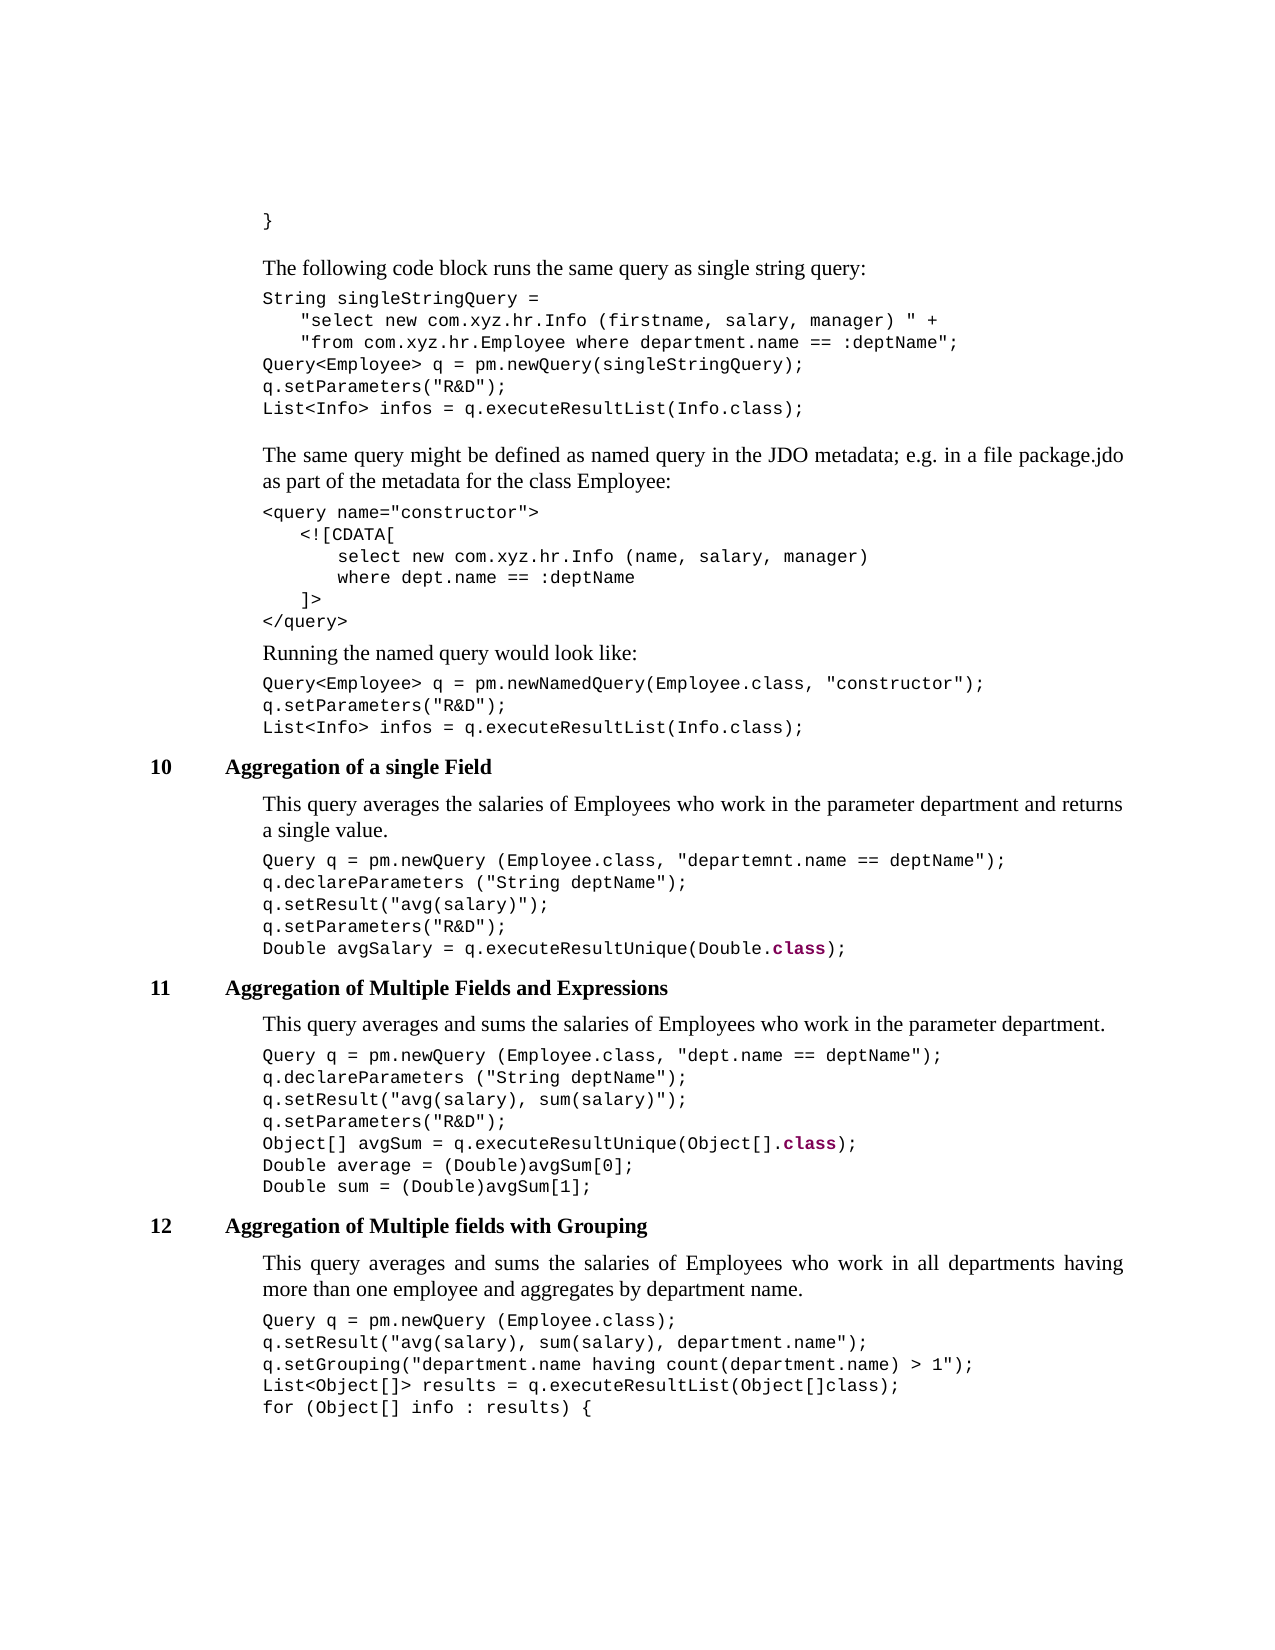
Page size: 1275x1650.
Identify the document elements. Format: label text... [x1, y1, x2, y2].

text <query name="constructor"> [262, 502, 1125, 523]
text The same query might be defined as named query in the JDO metadata; e.g. in a file package.jdo as part of the metadata for the class Employee: [262, 441, 1125, 493]
text for (Object[] info : results) { [262, 1397, 1125, 1419]
text This query averages the salaries of Employees who work in the parameter department and returns a single value. [262, 790, 1125, 842]
text q.setParameters("R&D"); [262, 376, 1125, 397]
text "from com.xyz.hr.Employee where department.name == :deptName"; [262, 332, 1125, 354]
text This query averages and sums the salaries of Employees who work in the parameter department. [262, 1011, 1125, 1037]
text Query q = pm.newQuery (Employee.class, "dept.name == deptName"); [262, 1045, 1125, 1067]
text select new com.xyz.hr.Info (name, salary, manager) [262, 545, 1125, 567]
text "select new com.xyz.hr.Info (firstname, salary, manager) " + [262, 310, 1125, 332]
text Double average = (Double)avgSum[0]; [262, 1154, 1125, 1176]
text Double avgSalary = q.executeResultUnique(Double.class); [262, 938, 1125, 959]
text List<Info> infos = q.executeResultList(Info.class); [262, 717, 1125, 739]
text List<Info> infos = q.executeResultList(Info.class); [262, 397, 1125, 419]
text ]> [262, 589, 1125, 611]
text String singleStringQuery = [262, 288, 1125, 310]
text q.setResult("avg(salary), sum(salary), department.name"); [262, 1331, 1125, 1353]
text Query q = pm.newQuery (Employee.class); [262, 1309, 1125, 1331]
text Query q = pm.newQuery (Employee.class, "departemnt.name == deptName"); [262, 850, 1125, 872]
text Running the named query would look like: [262, 639, 1125, 665]
text q.setResult("avg(salary), sum(salary)"); [262, 1089, 1125, 1111]
text Query<Employee> q = pm.newNamedQuery(Employee.class, "constructor"); [262, 673, 1125, 695]
text q.setResult("avg(salary)"); [262, 894, 1125, 916]
subtitle Aggregation of Multiple Fields and Expressions [150, 974, 1125, 1000]
text List<Object[]> results = q.executeResultList(Object[]class); [262, 1375, 1125, 1397]
text q.declareParameters ("String deptName"); [262, 872, 1125, 894]
text where dept.name == :deptName [262, 567, 1125, 589]
subtitle Aggregation of a single Field [150, 753, 1125, 779]
text Query<Employee> q = pm.newQuery(singleStringQuery); [262, 354, 1125, 376]
subtitle Aggregation of Multiple fields with Grouping [150, 1213, 1125, 1239]
text The following code block runs the same query as single string query: [262, 254, 1125, 280]
text Object[] avgSum = q.executeResultUnique(Object[].class); [262, 1132, 1125, 1154]
text This query averages and sums the salaries of Employees who work in all departments having more than one employee and aggregates by department name. [262, 1249, 1125, 1301]
text q.setParameters("R&D"); [262, 916, 1125, 938]
text </query> [262, 611, 1125, 633]
text <![CDATA[ [262, 523, 1125, 545]
text } [262, 210, 1125, 232]
text q.setParameters("R&D"); [262, 695, 1125, 717]
text q.setParameters("R&D"); [262, 1111, 1125, 1132]
text Double sum = (Double)avgSum[1]; [262, 1176, 1125, 1198]
text q.setGrouping("department.name having count(department.name) > 1"); [262, 1353, 1125, 1375]
text q.declareParameters ("String deptName"); [262, 1067, 1125, 1089]
